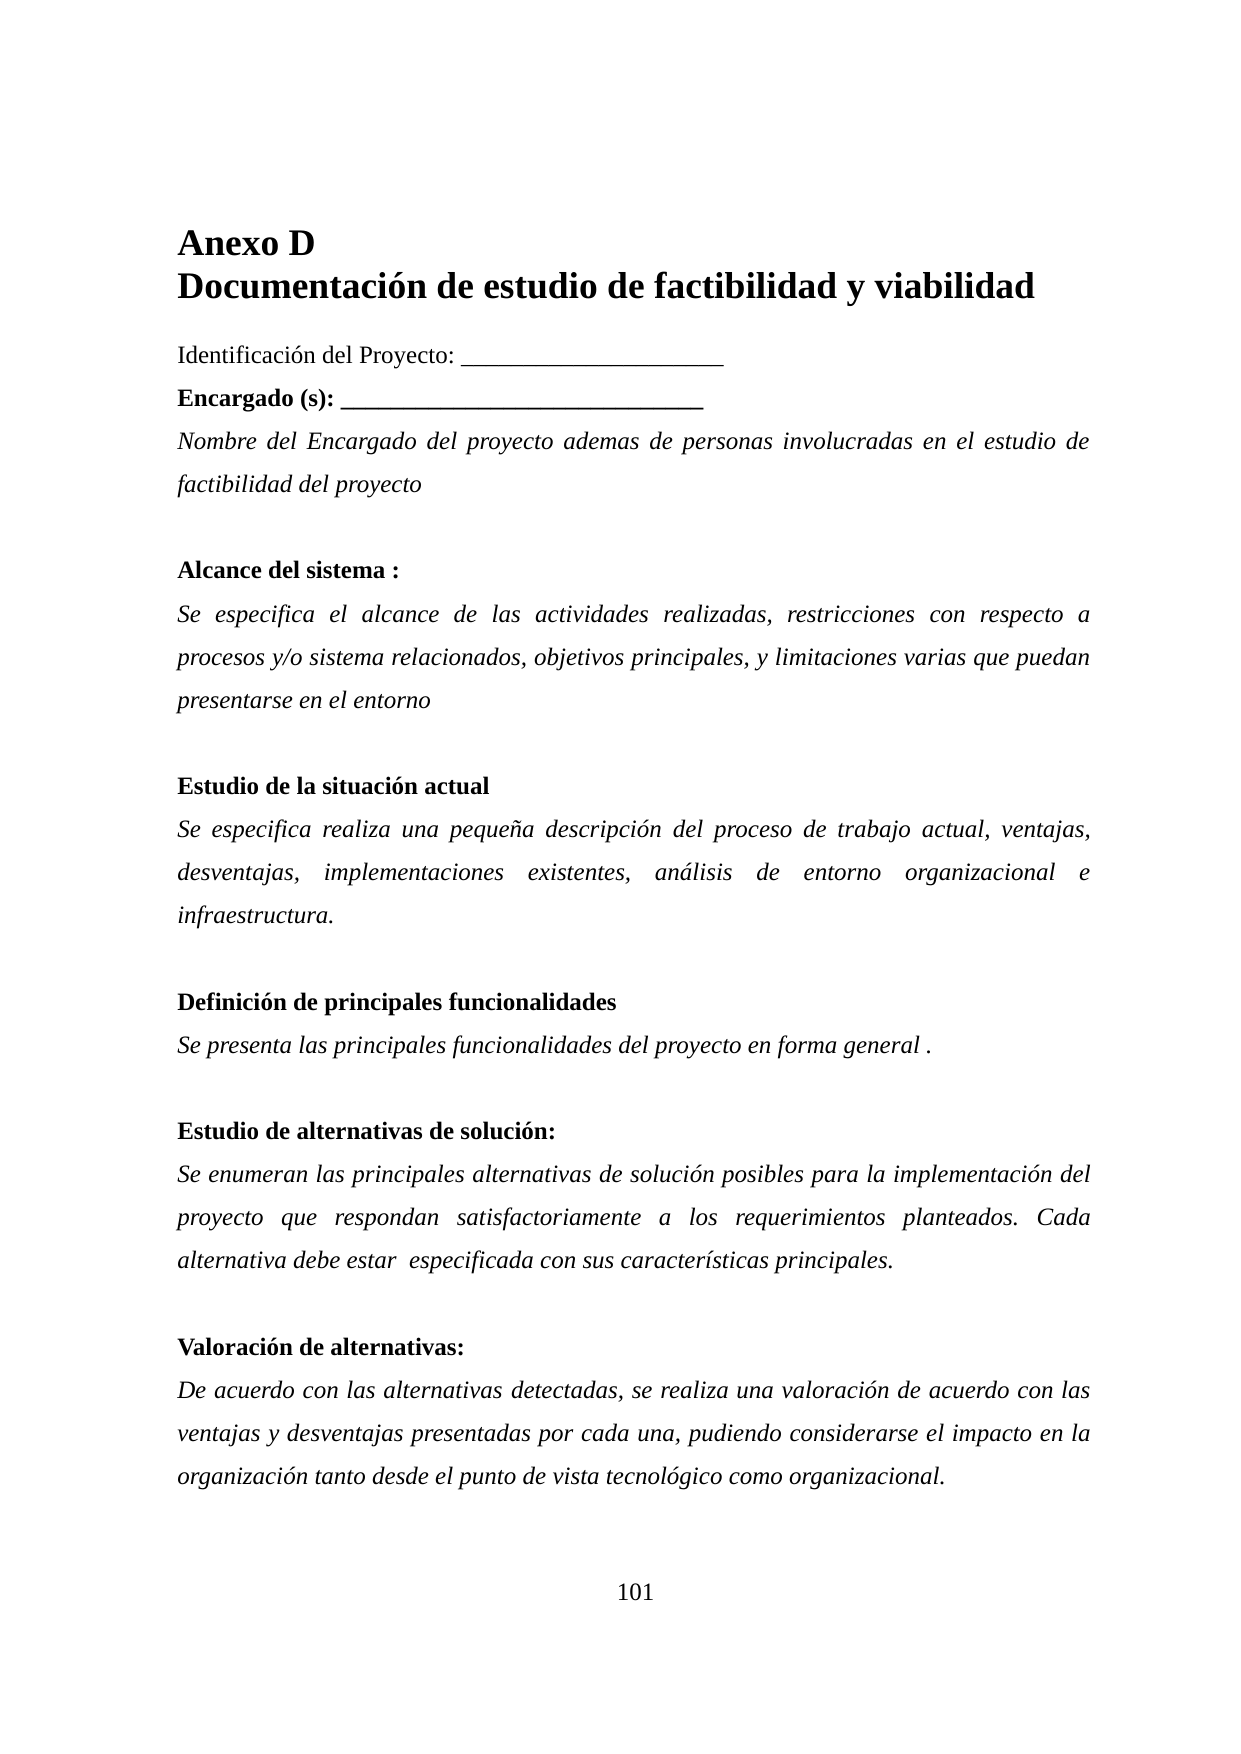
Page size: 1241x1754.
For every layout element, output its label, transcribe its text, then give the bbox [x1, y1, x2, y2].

text Identificación del Proyecto: _____________________ [177, 340, 1093, 369]
text Se especifica realiza una pequeña descripción del proceso de trabajo actual, ventajas, desventajas, implementaciones existentes, análisis de entorno organizacional e infraestructura. [177, 814, 1093, 929]
text De acuerdo con las alternativas detectadas, se realiza una valoración de acuerdo con las ventajas y desventajas presentadas por cada una, pudiendo considerarse el impacto en la organización tanto desde el punto de vista tecnológico como organizacional. [177, 1375, 1093, 1490]
text Se presenta las principales funcionalidades del proyecto en forma general . [177, 1030, 1093, 1059]
text Definición de principales funcionalidades [177, 987, 1093, 1016]
text Valoración de alternativas: [177, 1332, 1093, 1361]
text Nombre del Encargado del proyecto ademas de personas involucradas en el estudio de factibilidad del proyecto [177, 426, 1093, 498]
text Estudio de alternativas de solución: [177, 1116, 1093, 1145]
title Anexo D [177, 220, 1093, 263]
text Encargado (s): _____________________________ [177, 383, 1093, 412]
text Estudio de la situación actual [177, 771, 1093, 800]
text Se especifica el alcance de las actividades realizadas, restricciones con respecto a procesos y/o sistema relacionados, objetivos principales, y limitaciones varias que puedan presentarse en el entorno [177, 599, 1093, 714]
text Alcance del sistema : [177, 556, 1093, 584]
text Se enumeran las principales alternativas de solución posibles para la implementación del proyecto que respondan satisfactoriamente a los requerimientos planteados. Cada alternativa debe estar especificada con sus características principales. [177, 1159, 1093, 1274]
title Documentación de estudio de factibilidad y viabilidad [177, 263, 1093, 306]
